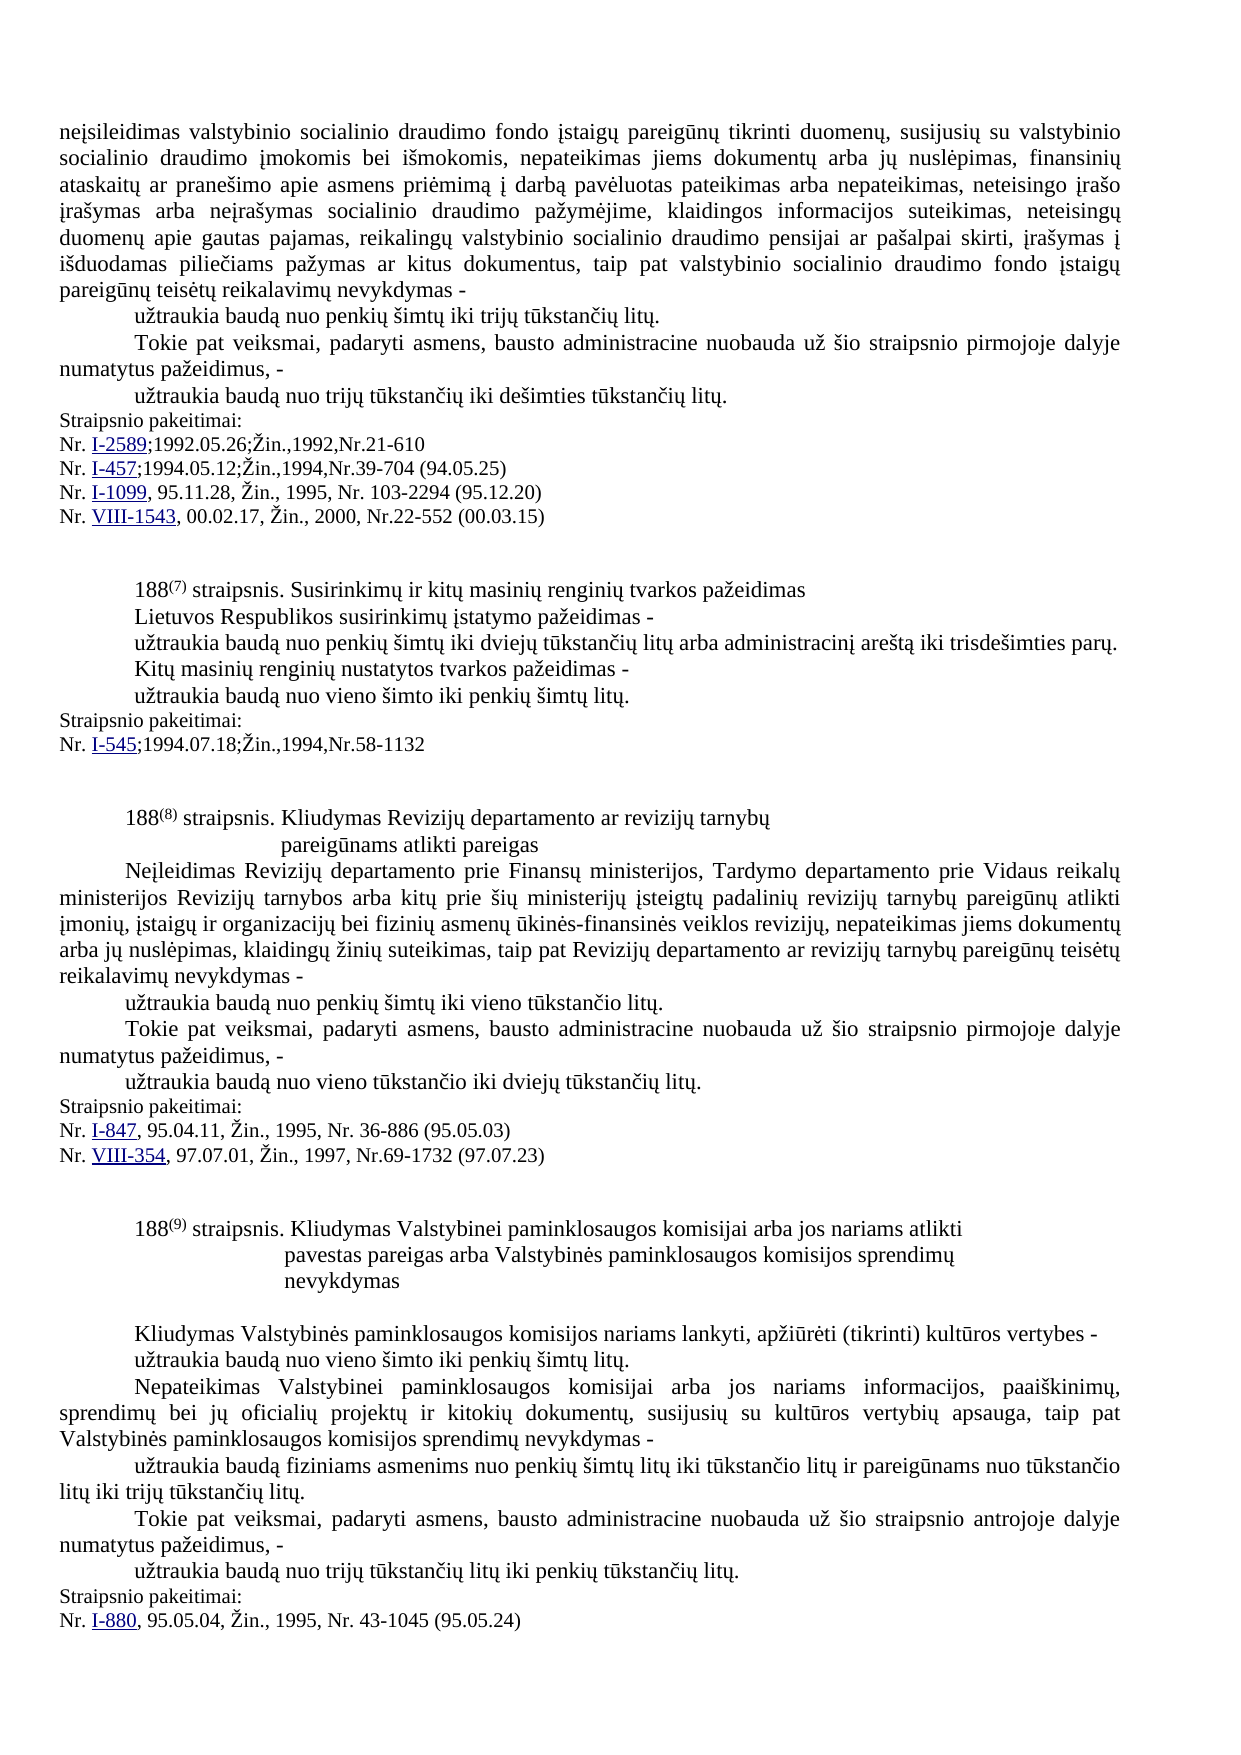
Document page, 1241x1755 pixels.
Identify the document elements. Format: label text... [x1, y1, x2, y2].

text Nr. I-457;1994.05.12;Žin.,1994,Nr.39-704 (94.05.25) [59, 456, 1122, 480]
text užtraukia baudą fiziniams asmenims nuo penkių šimtų litų iki tūkstančio litų ir pareigūnams nuo tūkstančio litų iki trijų tūkstančių litų. [59, 1452, 1122, 1504]
text Straipsnio pakeitimai: [59, 1584, 1122, 1608]
text 188(7) straipsnis. Susirinkimų ir kitų masinių renginių tvarkos pažeidimas [59, 576, 1122, 603]
text užtraukia baudą nuo penkių šimtų iki vieno tūkstančio litų. [59, 989, 1122, 1015]
text Nr. VIII-354, 97.07.01, Žin., 1997, Nr.69-1732 (97.07.23) [59, 1142, 1122, 1167]
text pareigūnams atlikti pareigas [59, 831, 1122, 857]
text nevykdymas [209, 1267, 1122, 1294]
text užtraukia baudą nuo vieno šimto iki penkių šimtų litų. [59, 682, 1122, 708]
text Neįleidimas Revizijų departamento prie Finansų ministerijos, Tardymo departamento prie Vidaus reikalų ministerijos Revizijų tarnybos arba kitų prie šių ministerijų įsteigtų padalinių revizijų tarnybų pareigūnų atlikti įmonių, įstaigų ir organizacijų bei fizinių asmenų ūkinės-finansinės veiklos revizijų, nepateikimas jiems dokumentų arba jų nuslėpimas, klaidingų žinių suteikimas, taip pat Revizijų departamento ar revizijų tarnybų pareigūnų teisėtų reikalavimų nevykdymas - [59, 857, 1122, 989]
text užtraukia baudą nuo vieno šimto iki penkių šimtų litų. [59, 1346, 1122, 1373]
text Straipsnio pakeitimai: [59, 1094, 1122, 1118]
text Kliudymas Valstybinės paminklosaugos komisijos nariams lankyti, apžiūrėti (tikrinti) kultūros vertybes - [59, 1320, 1122, 1346]
text Nepateikimas Valstybinei paminklosaugos komisijai arba jos nariams informacijos, paaiškinimų, sprendimų bei jų oficialių projektų ir kitokių dokumentų, susijusių su kultūros vertybių apsauga, taip pat Valstybinės paminklosaugos komisijos sprendimų nevykdymas - [59, 1373, 1122, 1452]
text Nr. I-880, 95.05.04, Žin., 1995, Nr. 43-1045 (95.05.24) [59, 1608, 1122, 1632]
text Lietuvos Respublikos susirinkimų įstatymo pažeidimas - [59, 603, 1122, 629]
text Tokie pat veiksmai, padaryti asmens, bausto administracine nuobauda už šio straipsnio pirmojoje dalyje numatytus pažeidimus, - [59, 329, 1122, 382]
text užtraukia baudą nuo vieno tūkstančio iki dviejų tūkstančių litų. [59, 1068, 1122, 1094]
text užtraukia baudą nuo trijų tūkstančių litų iki penkių tūkstančių litų. [59, 1557, 1122, 1584]
text Straipsnio pakeitimai: [59, 708, 1122, 732]
text Straipsnio pakeitimai: [59, 408, 1122, 432]
text 188(9) straipsnis. Kliudymas Valstybinei paminklosaugos komisijai arba jos nariams atlikti [59, 1215, 1122, 1241]
text pavestas pareigas arba Valstybinės paminklosaugos komisijos sprendimų [209, 1241, 1122, 1267]
text Nr. I-847, 95.04.11, Žin., 1995, Nr. 36-886 (95.05.03) [59, 1118, 1122, 1142]
text Tokie pat veiksmai, padaryti asmens, bausto administracine nuobauda už šio straipsnio pirmojoje dalyje numatytus pažeidimus, - [59, 1015, 1122, 1068]
text Kitų masinių renginių nustatytos tvarkos pažeidimas - [59, 656, 1122, 682]
text 188(8) straipsnis. Kliudymas Revizijų departamento ar revizijų tarnybų [59, 804, 1122, 831]
text užtraukia baudą nuo trijų tūkstančių iki dešimties tūkstančių litų. [59, 382, 1122, 408]
text Nr. I-1099, 95.11.28, Žin., 1995, Nr. 103-2294 (95.12.20) [59, 480, 1122, 504]
text Nr. I-2589;1992.05.26;Žin.,1992,Nr.21-610 [59, 432, 1122, 456]
text Tokie pat veiksmai, padaryti asmens, bausto administracine nuobauda už šio straipsnio antrojoje dalyje numatytus pažeidimus, - [59, 1504, 1122, 1557]
text užtraukia baudą nuo penkių šimtų iki trijų tūkstančių litų. [59, 303, 1122, 329]
text neįsileidimas valstybinio socialinio draudimo fondo įstaigų pareigūnų tikrinti duomenų, susijusių su valstybinio socialinio draudimo įmokomis bei išmokomis, nepateikimas jiems dokumentų arba jų nuslėpimas, finansinių ataskaitų ar pranešimo apie asmens priėmimą į darbą pavėluotas pateikimas arba nepateikimas, neteisingo įrašo įrašymas arba neįrašymas socialinio draudimo pažymėjime, klaidingos informacijos suteikimas, neteisingų duomenų apie gautas pajamas, reikalingų valstybinio socialinio draudimo pensijai ar pašalpai skirti, įrašymas į išduodamas piliečiams pažymas ar kitus dokumentus, taip pat valstybinio socialinio draudimo fondo įstaigų pareigūnų teisėtų reikalavimų nevykdymas - [59, 118, 1122, 303]
text Nr. VIII-1543, 00.02.17, Žin., 2000, Nr.22-552 (00.03.15) [59, 504, 1122, 528]
text užtraukia baudą nuo penkių šimtų iki dviejų tūkstančių litų arba administracinį areštą iki trisdešimties parų. [59, 629, 1122, 656]
text Nr. I-545;1994.07.18;Žin.,1994,Nr.58-1132 [59, 732, 1122, 756]
